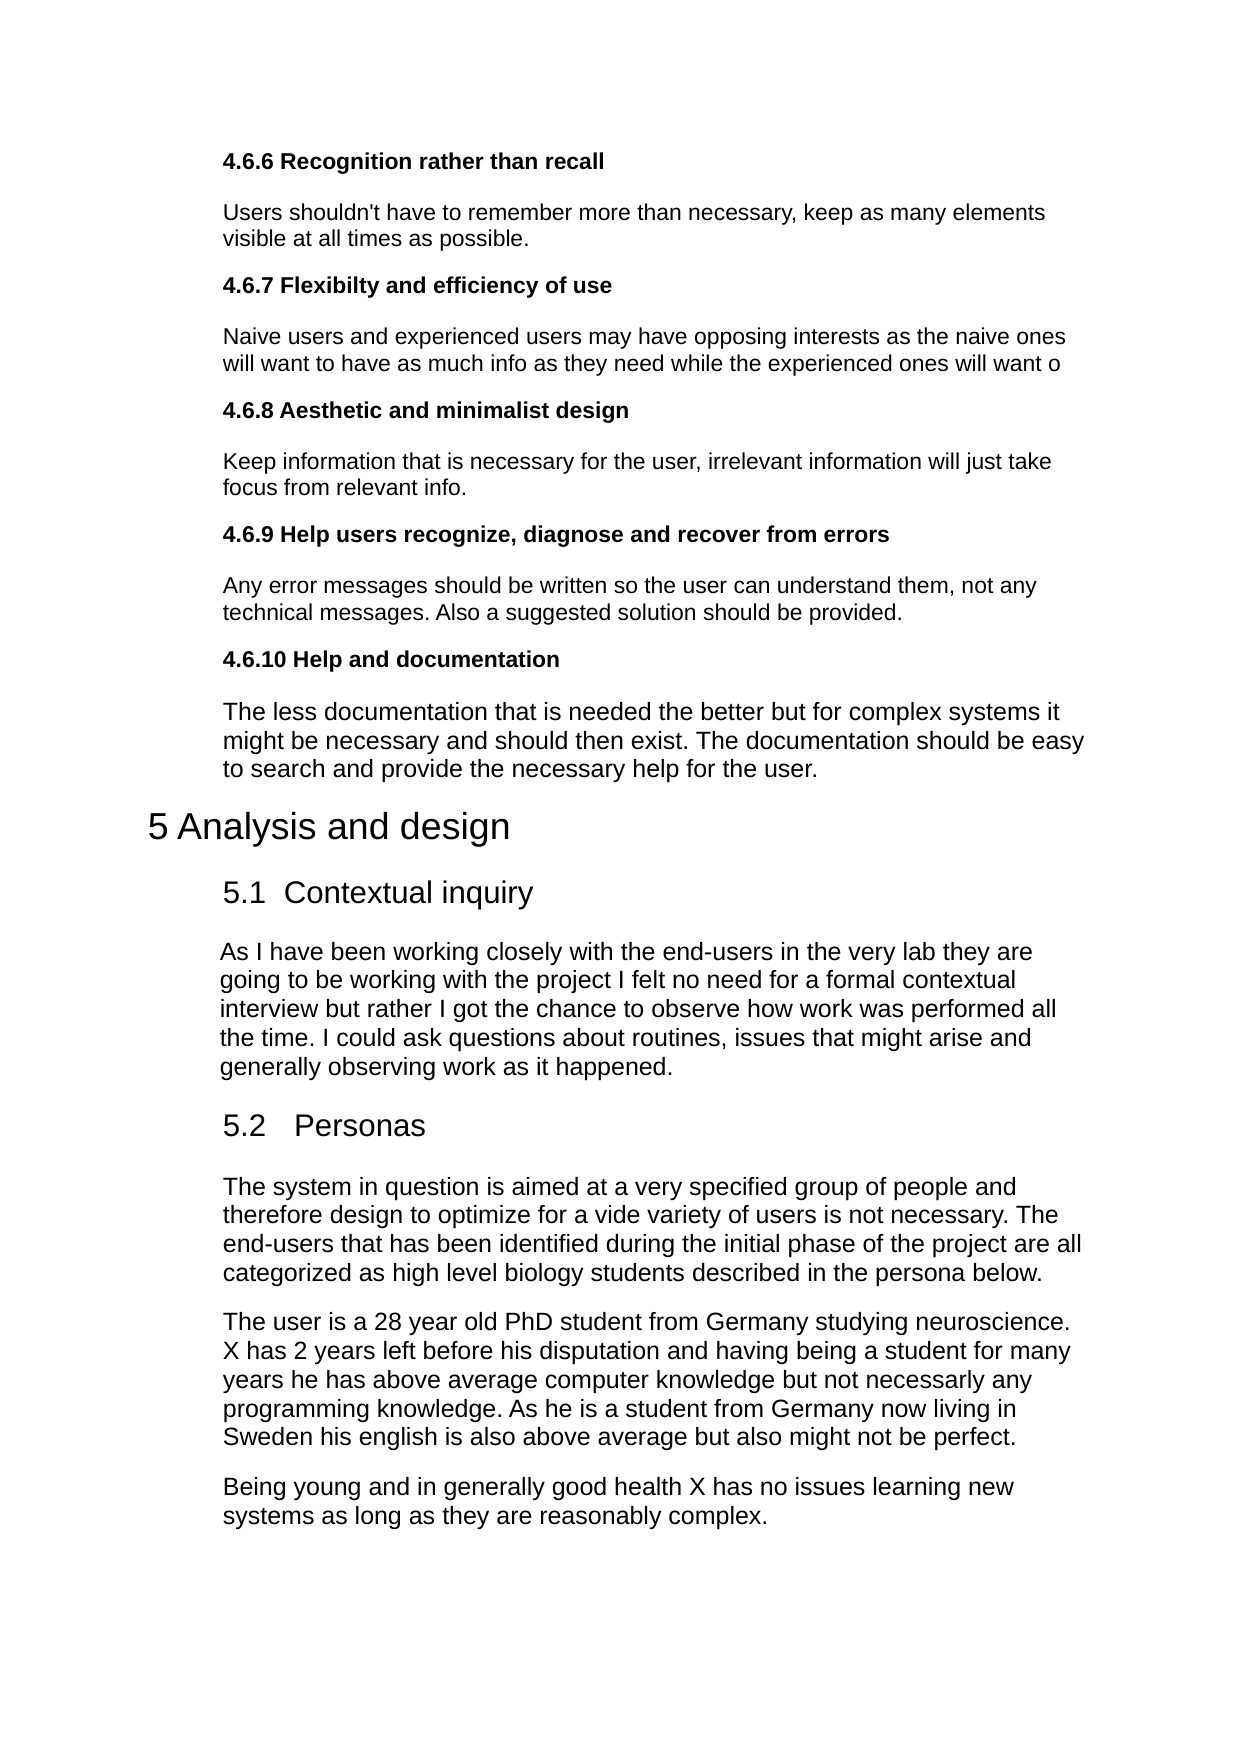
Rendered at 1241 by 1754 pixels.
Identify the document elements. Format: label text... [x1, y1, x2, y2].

list Any error messages should be written so the user can understand them, not any technical messages. Also a suggested solution should be provided. [185, 572, 1093, 625]
list Personas [223, 1101, 1093, 1144]
list Being young and in generally good health X has no issues learning new systems as long as they are reasonably complex. [185, 1472, 1093, 1529]
list The system in question is aimed at a very specified group of people and therefore design to optimize for a vide variety of users is not necessary. The end-users that has been identified during the initial phase of the project are all categorized as high level biology students described in the persona below. [185, 1172, 1093, 1287]
list As I have been working closely with the end-users in the very lab they are going to be working with the project I felt no need for a formal contextual interview but rather I got the chance to observe how work was performed all the time. I could ask questions about routines, issues that might arise and generally observing work as it happened. [182, 937, 1093, 1080]
list 4.6.10 Help and documentation [185, 646, 1093, 672]
list The user is a 28 year old PhD student from Germany studying neuroscience. X has 2 years left before his disputation and having being a student for many years he has above average computer knowledge but not necessarly any programming knowledge. As he is a student from Germany now living in Sweden his english is also above average but also might not be perfect. [185, 1307, 1093, 1451]
list 4.6.7 Flexibilty and efficiency of use [185, 272, 1093, 298]
list Keep information that is necessary for the user, irrelevant information will just take focus from relevant info. [185, 448, 1093, 501]
list 4.6.8 Aesthetic and minimalist design [185, 397, 1093, 423]
list Users shouldn't have to remember more than necessary, keep as many elements visible at all times as possible. [185, 199, 1093, 251]
text 5 Analysis and design [148, 804, 1093, 847]
list 4.6.9 Help users recognize, diagnose and recover from errors [185, 521, 1093, 548]
list 4.6.6 Recognition rather than recall [185, 148, 1093, 174]
list The less documentation that is needed the better but for complex systems it might be necessary and should then exist. The documentation should be easy to search and provide the necessary help for the user. [185, 697, 1093, 783]
list Naive users and experienced users may have opposing interests as the naive ones will want to have as much info as they need while the experienced ones will want o [185, 323, 1093, 376]
list Contextual inquiry [223, 874, 1093, 910]
